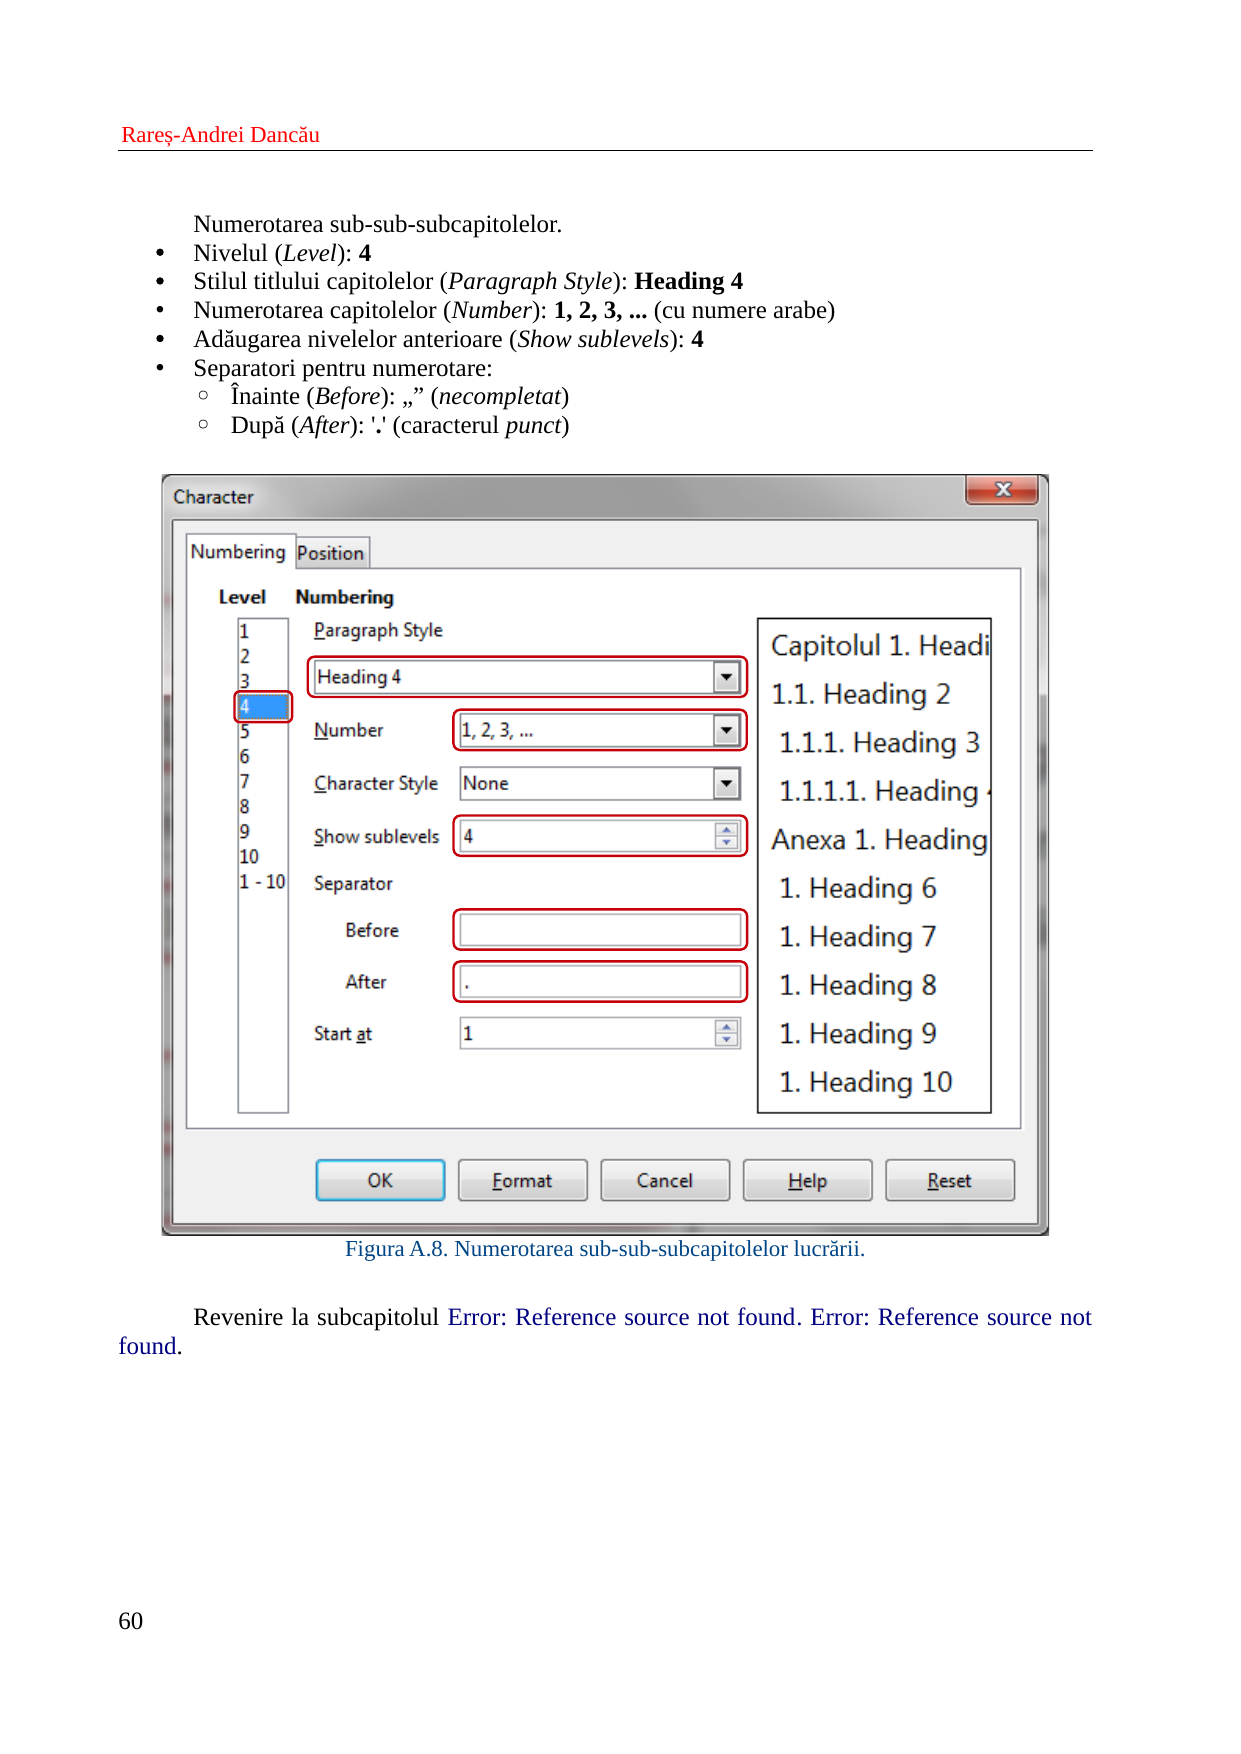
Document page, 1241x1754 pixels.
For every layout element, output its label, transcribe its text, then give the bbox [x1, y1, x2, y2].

text Figura A.8. Numerotarea sub-sub-subcapitolelor lucrării. [118, 1236, 1092, 1261]
list Înainte (Before): „” (necompletat) [193, 381, 1093, 410]
text Revenire la subcapitolul Error: Reference source not found. Error: Reference source not found. [118, 1302, 1093, 1359]
list Nivelul (Level): 4 [156, 238, 1093, 266]
picture [161, 474, 1050, 1236]
list Separatori pentru numerotare: [156, 353, 1093, 381]
list Stilul titlului capitolelor (Paragraph Style): Heading 4 [156, 266, 1093, 295]
list Adăugarea nivelelor anterioare (Show sublevels): 4 [156, 324, 1093, 353]
text Numerotarea sub-sub-subcapitolelor. [118, 209, 1093, 238]
list Numerotarea capitolelor (Number): 1, 2, 3, ... (cu numere arabe) [156, 295, 1093, 324]
list După (After): '.' (caracterul punct) [193, 410, 1093, 439]
